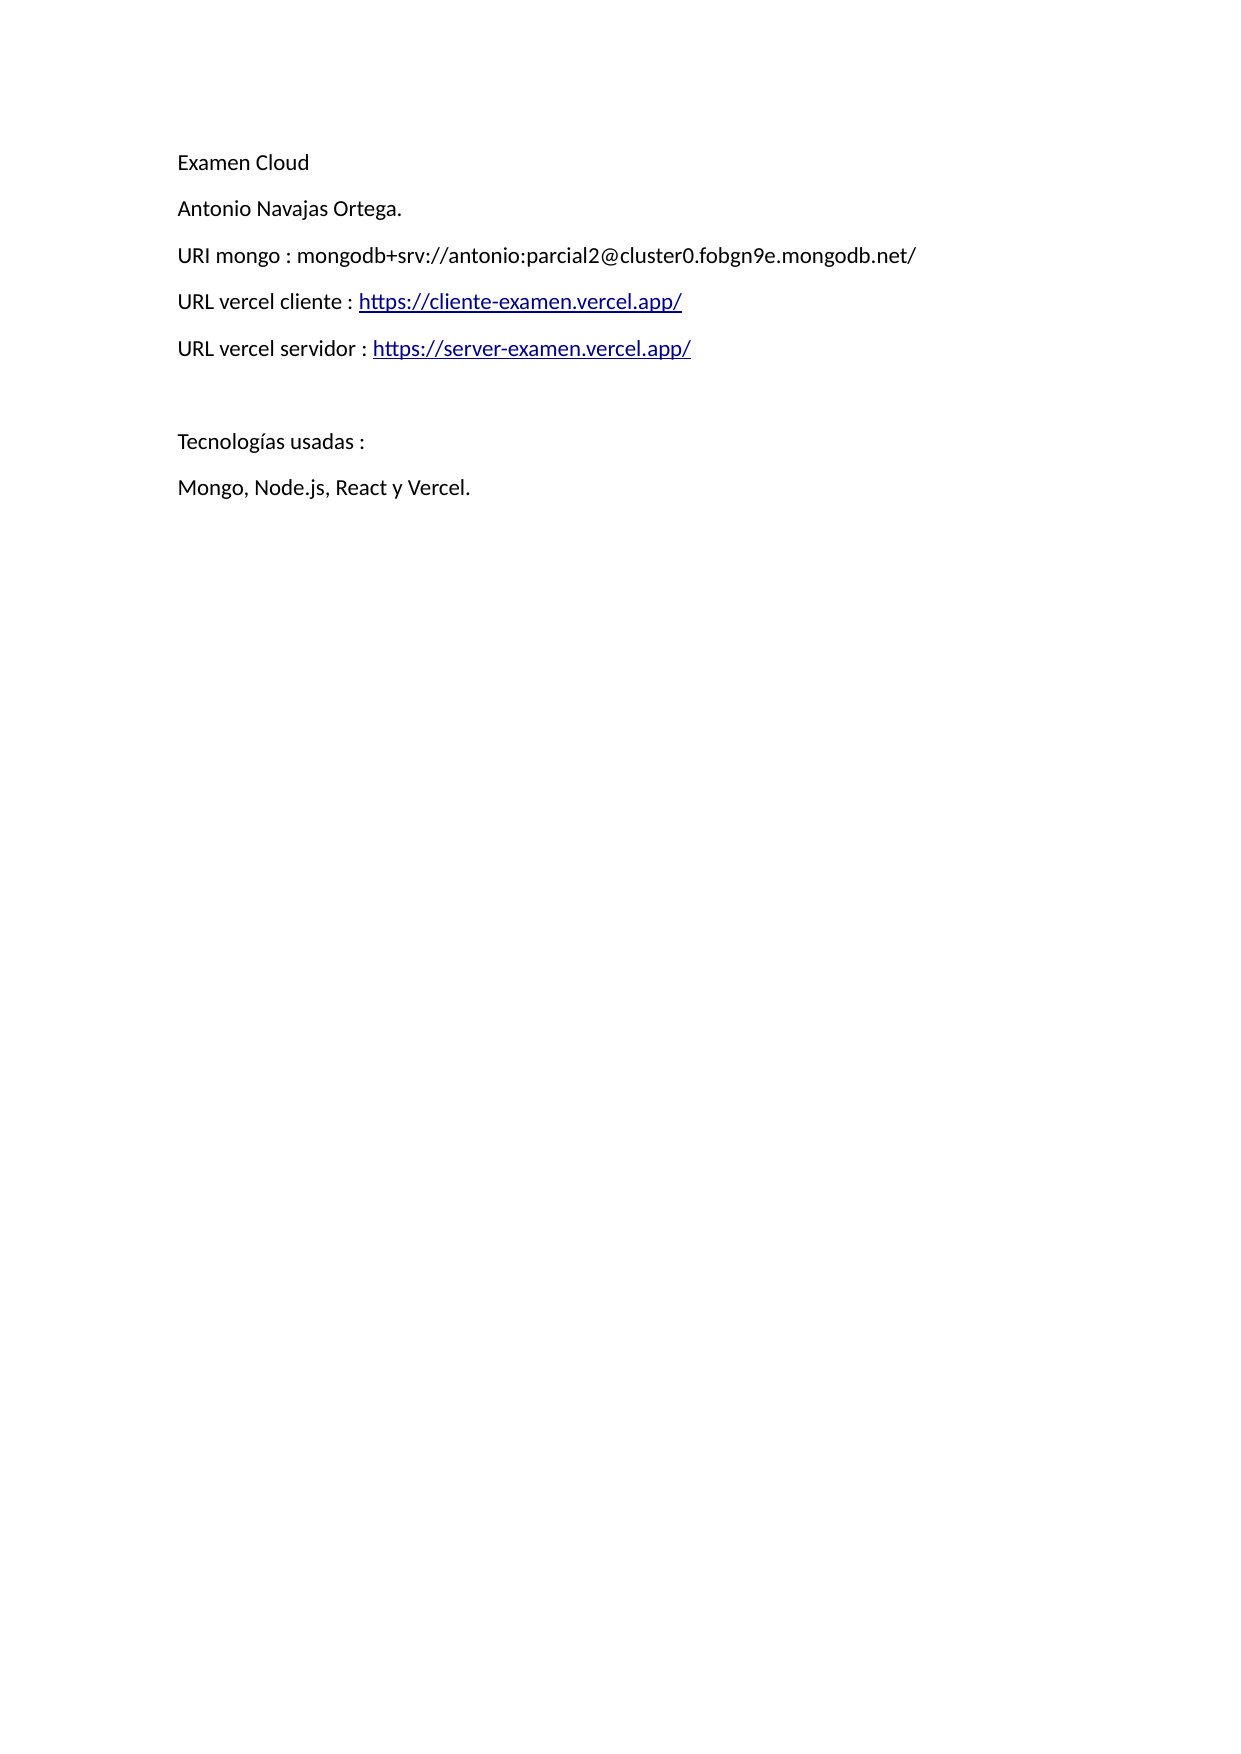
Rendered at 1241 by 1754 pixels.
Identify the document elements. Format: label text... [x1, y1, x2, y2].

text URL vercel cliente : https://cliente-examen.vercel.app/ [177, 287, 1063, 315]
text URI mongo : mongodb+srv://antonio:parcial2@cluster0.fobgn9e.mongodb.net/ [177, 241, 1063, 269]
text Antonio Navajas Ortega. [177, 194, 1063, 222]
text Mongo, Node.js, React y Vercel. [177, 473, 1063, 502]
text Examen Cloud [177, 148, 1063, 176]
text URL vercel servidor : https://server-examen.vercel.app/ [177, 334, 1063, 362]
text Tecnologías usadas : [177, 427, 1063, 455]
